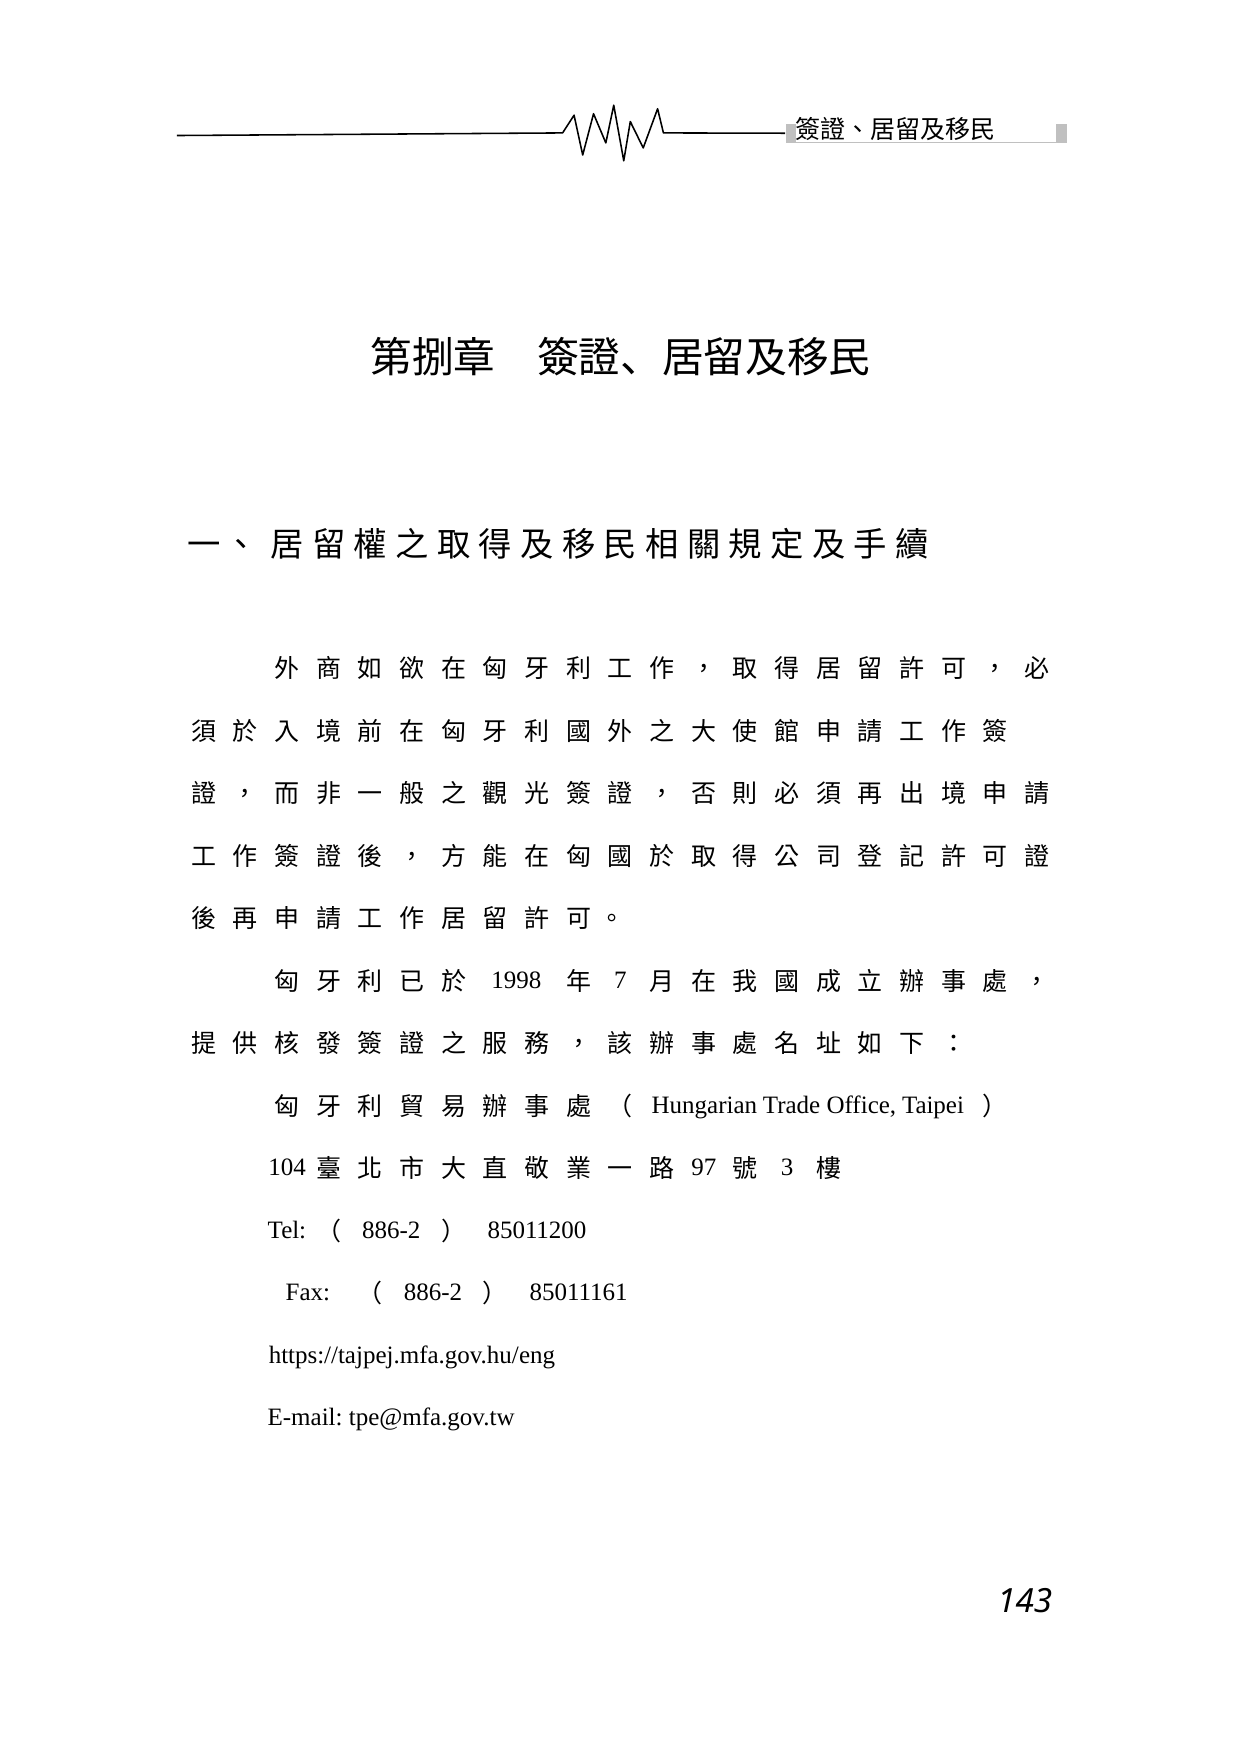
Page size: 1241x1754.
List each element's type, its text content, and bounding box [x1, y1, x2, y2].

text 外商如欲在匈牙利工作，取得居留許可，必須於入境前在匈牙利國外之大使館申請工作簽證，而非一般之觀光簽證，否則必須再出境申請工作簽證後，方能在匈國於取得公司登記許可證後再申請工作居留許可。 [183, 625, 1058, 938]
text 一、居留權之取得及移民相關規定及手續 [183, 500, 1058, 563]
text Tel:（886-2）85011200 [183, 1188, 1058, 1250]
text 匈牙利已於1998年7月在我國成立辦事處，提供核發簽證之服務，該辦事處名址如下： [183, 938, 1058, 1063]
text 第捌章 簽證、居留及移民 [183, 313, 1058, 375]
text E-mail: tpe@mfa.gov.tw [183, 1375, 1058, 1438]
text Fax:（886-2）85011161 [183, 1250, 1058, 1313]
text 104臺北市大直敬業一路97號3樓 [183, 1125, 1058, 1188]
text 匈牙利貿易辦事處（Hungarian Trade Office, Taipei） [183, 1063, 1058, 1125]
text https://tajpej.mfa.gov.hu/eng [183, 1313, 1058, 1375]
